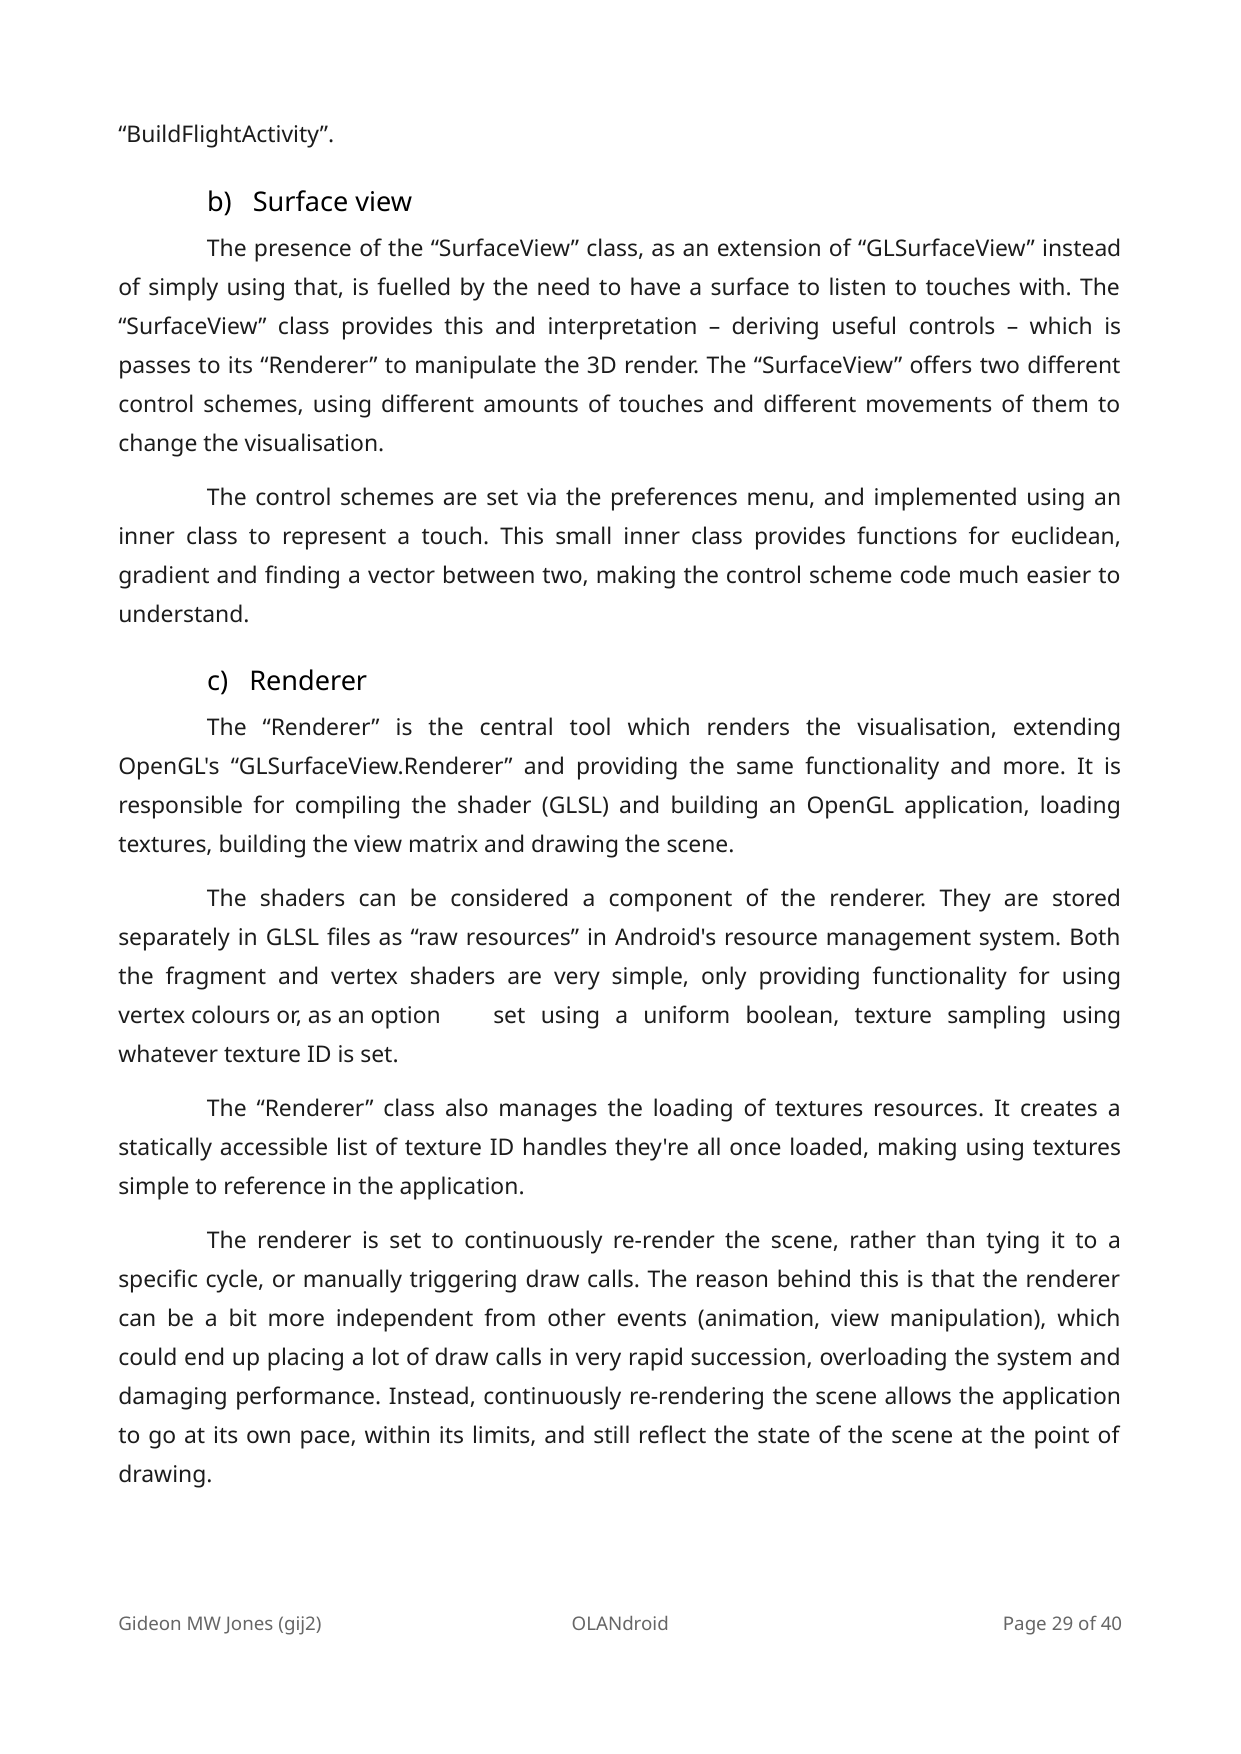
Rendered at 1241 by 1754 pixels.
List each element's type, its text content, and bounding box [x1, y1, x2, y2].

text The renderer is set to continuously re-render the scene, rather than tying it to a specific cycle, or manually triggering draw calls. The reason behind this is that the renderer can be a bit more independent from other events (animation, view manipulation), which could end up placing a lot of draw calls in very rapid succession, overloading the system and damaging performance. Instead, continuously re-rendering the scene allows the application to go at its own pace, within its limits, and still reflect the state of the scene at the point of drawing. [118, 1224, 1122, 1489]
text The control schemes are set via the preferences menu, and implemented using an inner class to represent a touch. This small inner class provides functions for euclidean, gradient and finding a vector between two, making the control scheme code much easier to understand. [118, 481, 1122, 629]
text The presence of the “SurfaceView” class, as an extension of “GLSurfaceView” instead of simply using that, is fuelled by the need to have a surface to listen to touches with. The “SurfaceView” class provides this and interpretation – deriving useful controls – which is passes to its “Renderer” to manipulate the 3D render. The “SurfaceView” offers two different control schemes, using different amounts of touches and different movements of them to change the visualisation. [118, 232, 1122, 458]
text The shaders can be considered a component of the renderer. They are stored separately in GLSL files as “raw resources” in Android's resource management system. Both the fragment and vertex shaders are very simple, only providing functionality for using vertex colours or, as an option set using a uniform boolean, texture sampling using whatever texture ID is set. [118, 882, 1122, 1069]
text The “Renderer” is the central tool which renders the visualisation, extending OpenGL's “GLSurfaceView.Renderer” and providing the same functionality and more. It is responsible for compiling the shader (GLSL) and building an OpenGL application, loading textures, building the view matrix and drawing the scene. [118, 711, 1122, 859]
subtitle Surface view [207, 182, 1122, 219]
text The “Renderer” class also manages the loading of textures resources. It creates a statically accessible list of texture ID handles they're all once loaded, making using textures simple to reference in the application. [118, 1092, 1122, 1201]
text “BuildFlightActivity”. [118, 118, 1122, 149]
subtitle Renderer [207, 662, 1122, 699]
